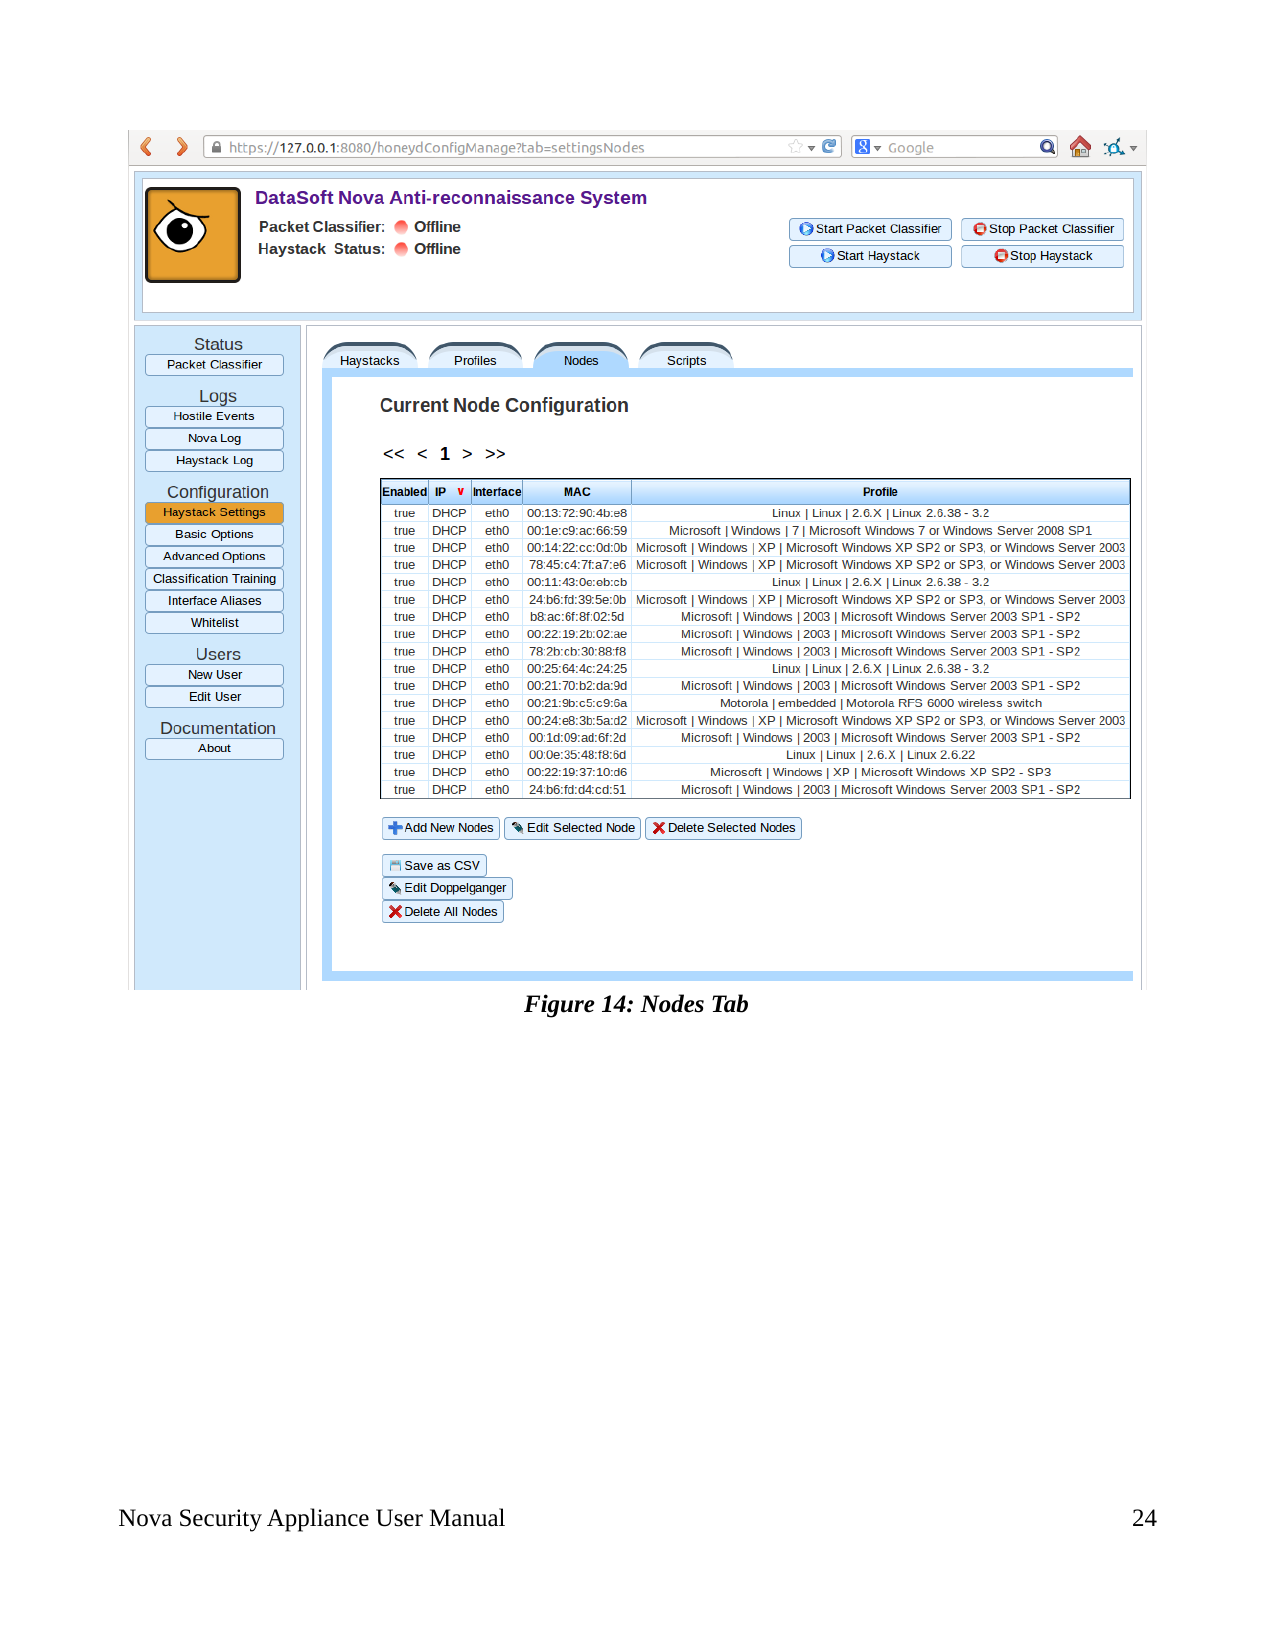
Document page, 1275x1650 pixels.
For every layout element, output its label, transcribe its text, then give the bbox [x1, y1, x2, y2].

text Figure 14: Nodes Tab [123, 990, 1152, 1018]
picture [128, 130, 1147, 990]
